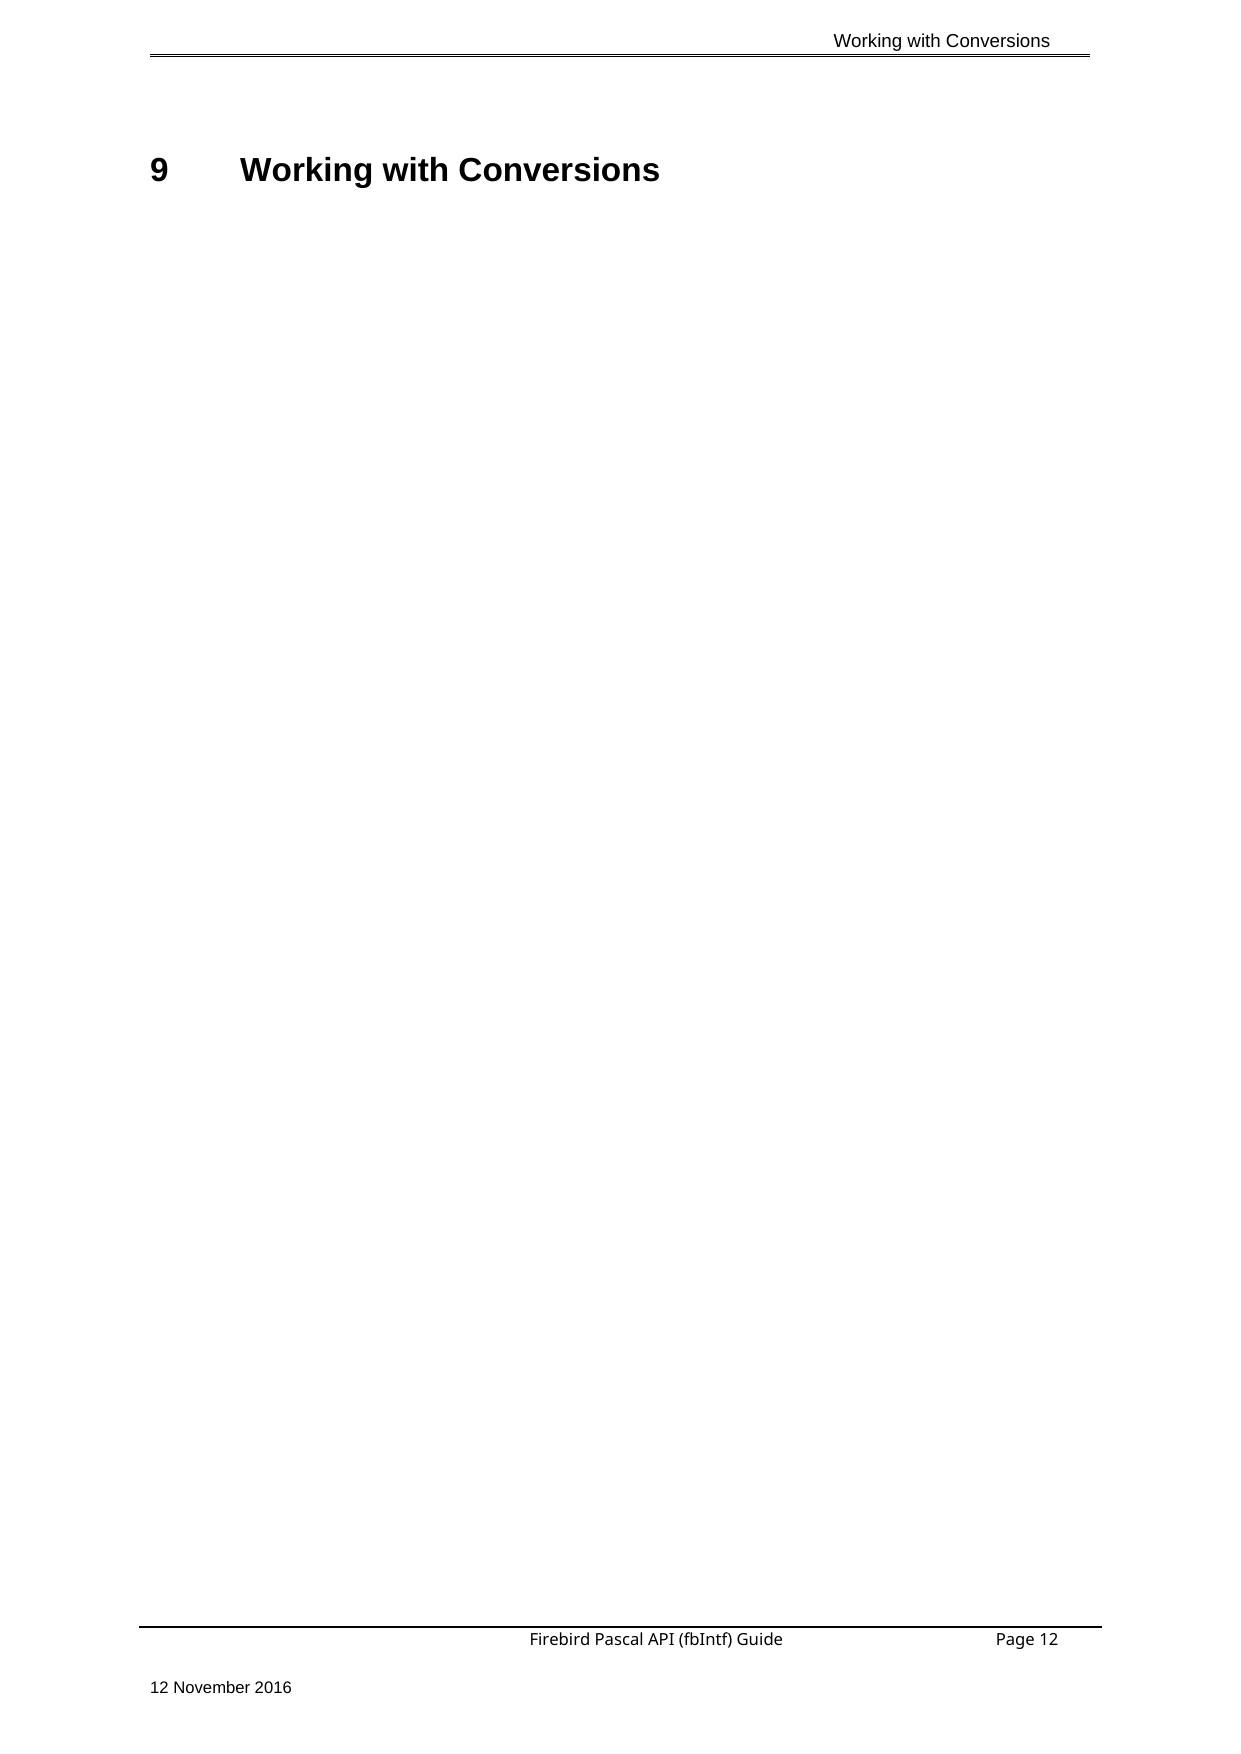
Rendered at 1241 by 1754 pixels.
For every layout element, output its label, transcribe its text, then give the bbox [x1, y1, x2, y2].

subtitle Working with Conversions [150, 150, 1090, 188]
